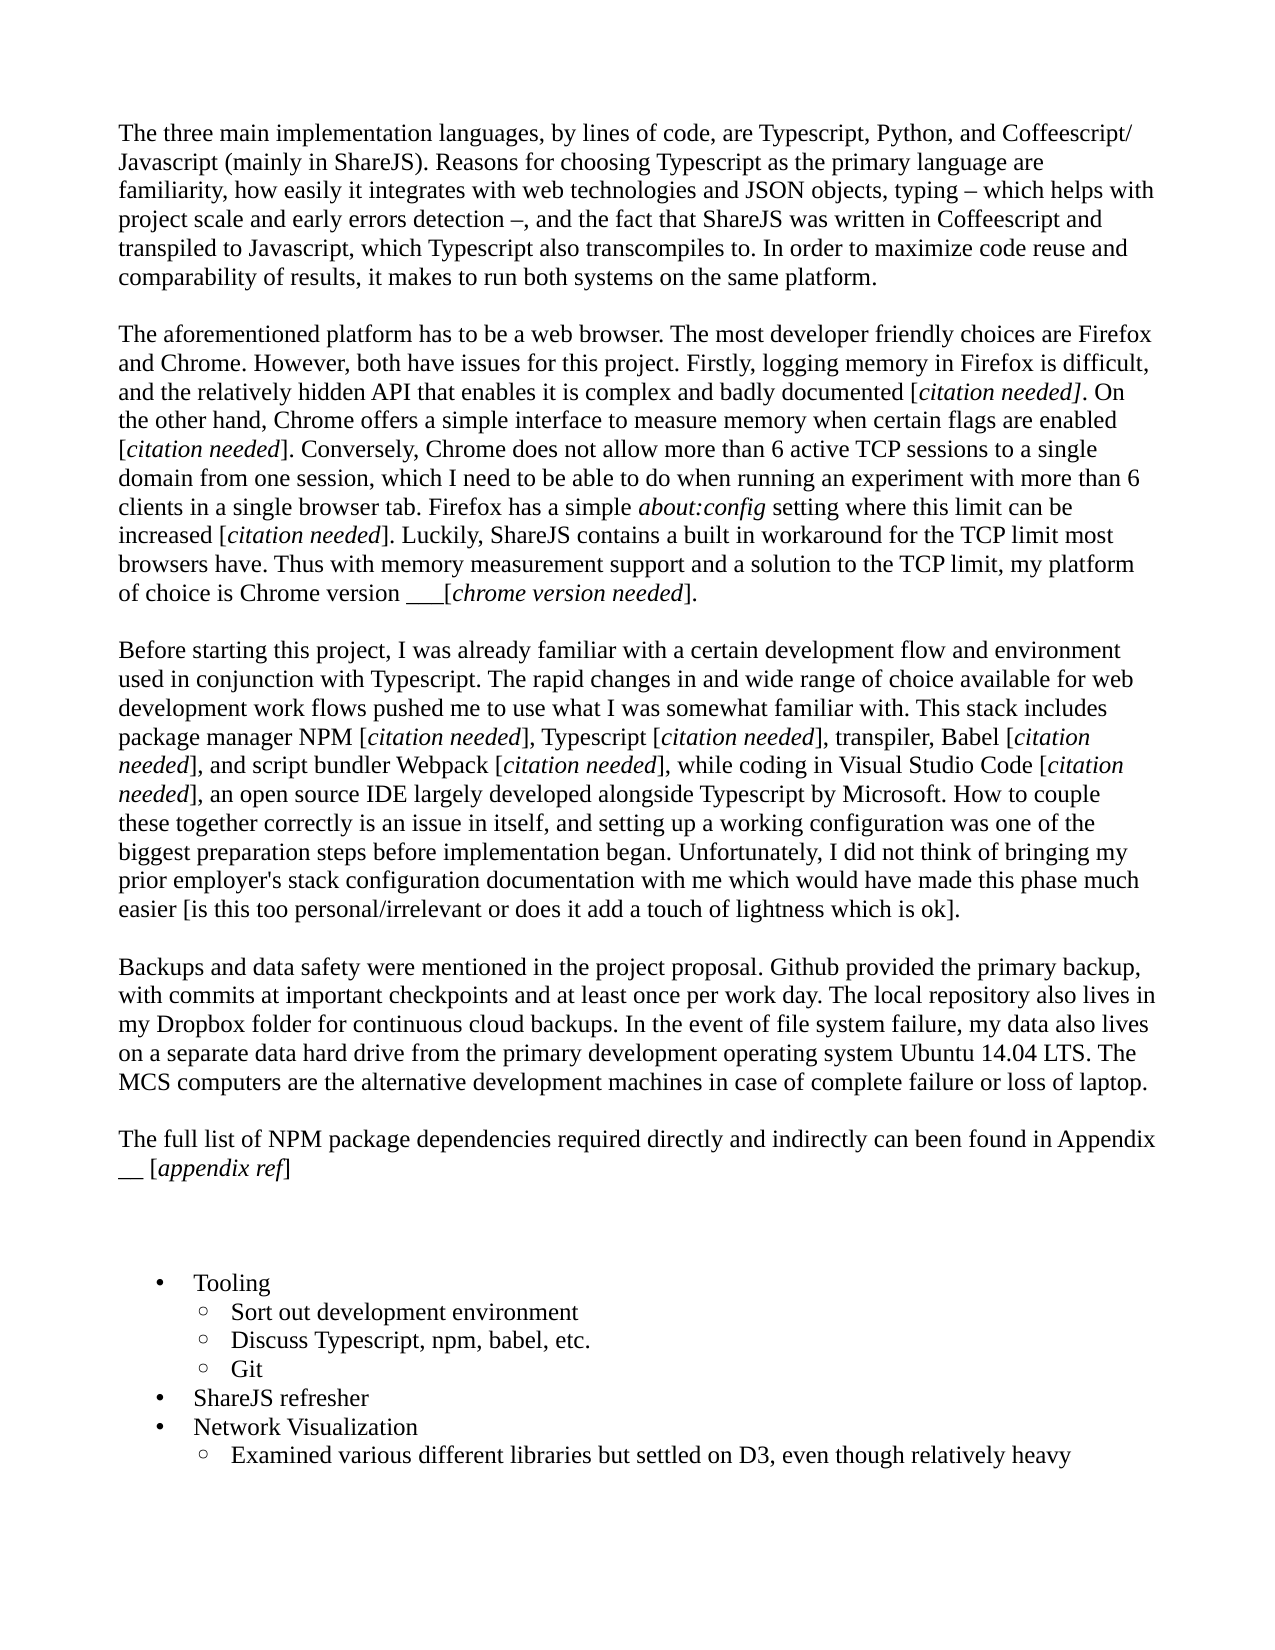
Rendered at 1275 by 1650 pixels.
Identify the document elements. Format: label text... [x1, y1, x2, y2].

list Examined various different libraries but settled on D3, even though relatively heavy [193, 1441, 1157, 1469]
text The three main implementation languages, by lines of code, are Typescript, Python, and Coffeescript/ Javascript (mainly in ShareJS). Reasons for choosing Typescript as the primary language are familiarity, how easily it integrates with web technologies and JSON objects, typing – which helps with project scale and early errors detection –, and the fact that ShareJS was written in Coffeescript and transpiled to Javascript, which Typescript also transcompiles to. In order to maximize code reuse and comparability of results, it makes to run both systems on the same platform. [118, 118, 1157, 291]
text The full list of NPM package dependencies required directly and indirectly can been found in Appendix __ [appendix ref] [118, 1124, 1157, 1182]
text Backups and data safety were mentioned in the project proposal. Github provided the primary backup, with commits at important checkpoints and at least once per work day. The local repository also lives in my Dropbox folder for continuous cloud backups. In the event of file system failure, my data also lives on a separate data hard drive from the primary development operating system Ubuntu 14.04 LTS. The MCS computers are the alternative development machines in case of complete failure or loss of laptop. [118, 952, 1157, 1096]
list Git [193, 1354, 1157, 1383]
text The aforementioned platform has to be a web browser. The most developer friendly choices are Firefox and Chrome. However, both have issues for this project. Firstly, logging memory in Firefox is difficult, and the relatively hidden API that enables it is complex and badly documented [citation needed]. On the other hand, Chrome offers a simple interface to measure memory when certain flags are enabled [citation needed]. Conversely, Chrome does not allow more than 6 active TCP sessions to a single domain from one session, which I need to be able to do when running an experiment with more than 6 clients in a single browser tab. Firefox has a simple about:config setting where this limit can be increased [citation needed]. Luckily, ShareJS contains a built in workaround for the TCP limit most browsers have. Thus with memory measurement support and a solution to the TCP limit, my platform of choice is Chrome version ___[chrome version needed]. [118, 319, 1157, 607]
list Network Visualization [156, 1412, 1157, 1441]
list Discuss Typescript, npm, babel, etc. [193, 1326, 1157, 1354]
text Before starting this project, I was already familiar with a certain development flow and environment used in conjunction with Typescript. The rapid changes in and wide range of choice available for web development work flows pushed me to use what I was somewhat familiar with. This stack includes package manager NPM [citation needed], Typescript [citation needed], transpiler, Babel [citation needed], and script bundler Webpack [citation needed], while coding in Visual Studio Code [citation needed], an open source IDE largely developed alongside Typescript by Microsoft. How to couple these together correctly is an issue in itself, and setting up a working configuration was one of the biggest preparation steps before implementation began. Unfortunately, I did not think of bringing my prior employer's stack configuration documentation with me which would have made this phase much easier [is this too personal/irrelevant or does it add a touch of lightness which is ok]. [118, 636, 1157, 923]
list ShareJS refresher [156, 1383, 1157, 1412]
list Sort out development environment [193, 1297, 1157, 1326]
list Tooling [156, 1268, 1157, 1297]
